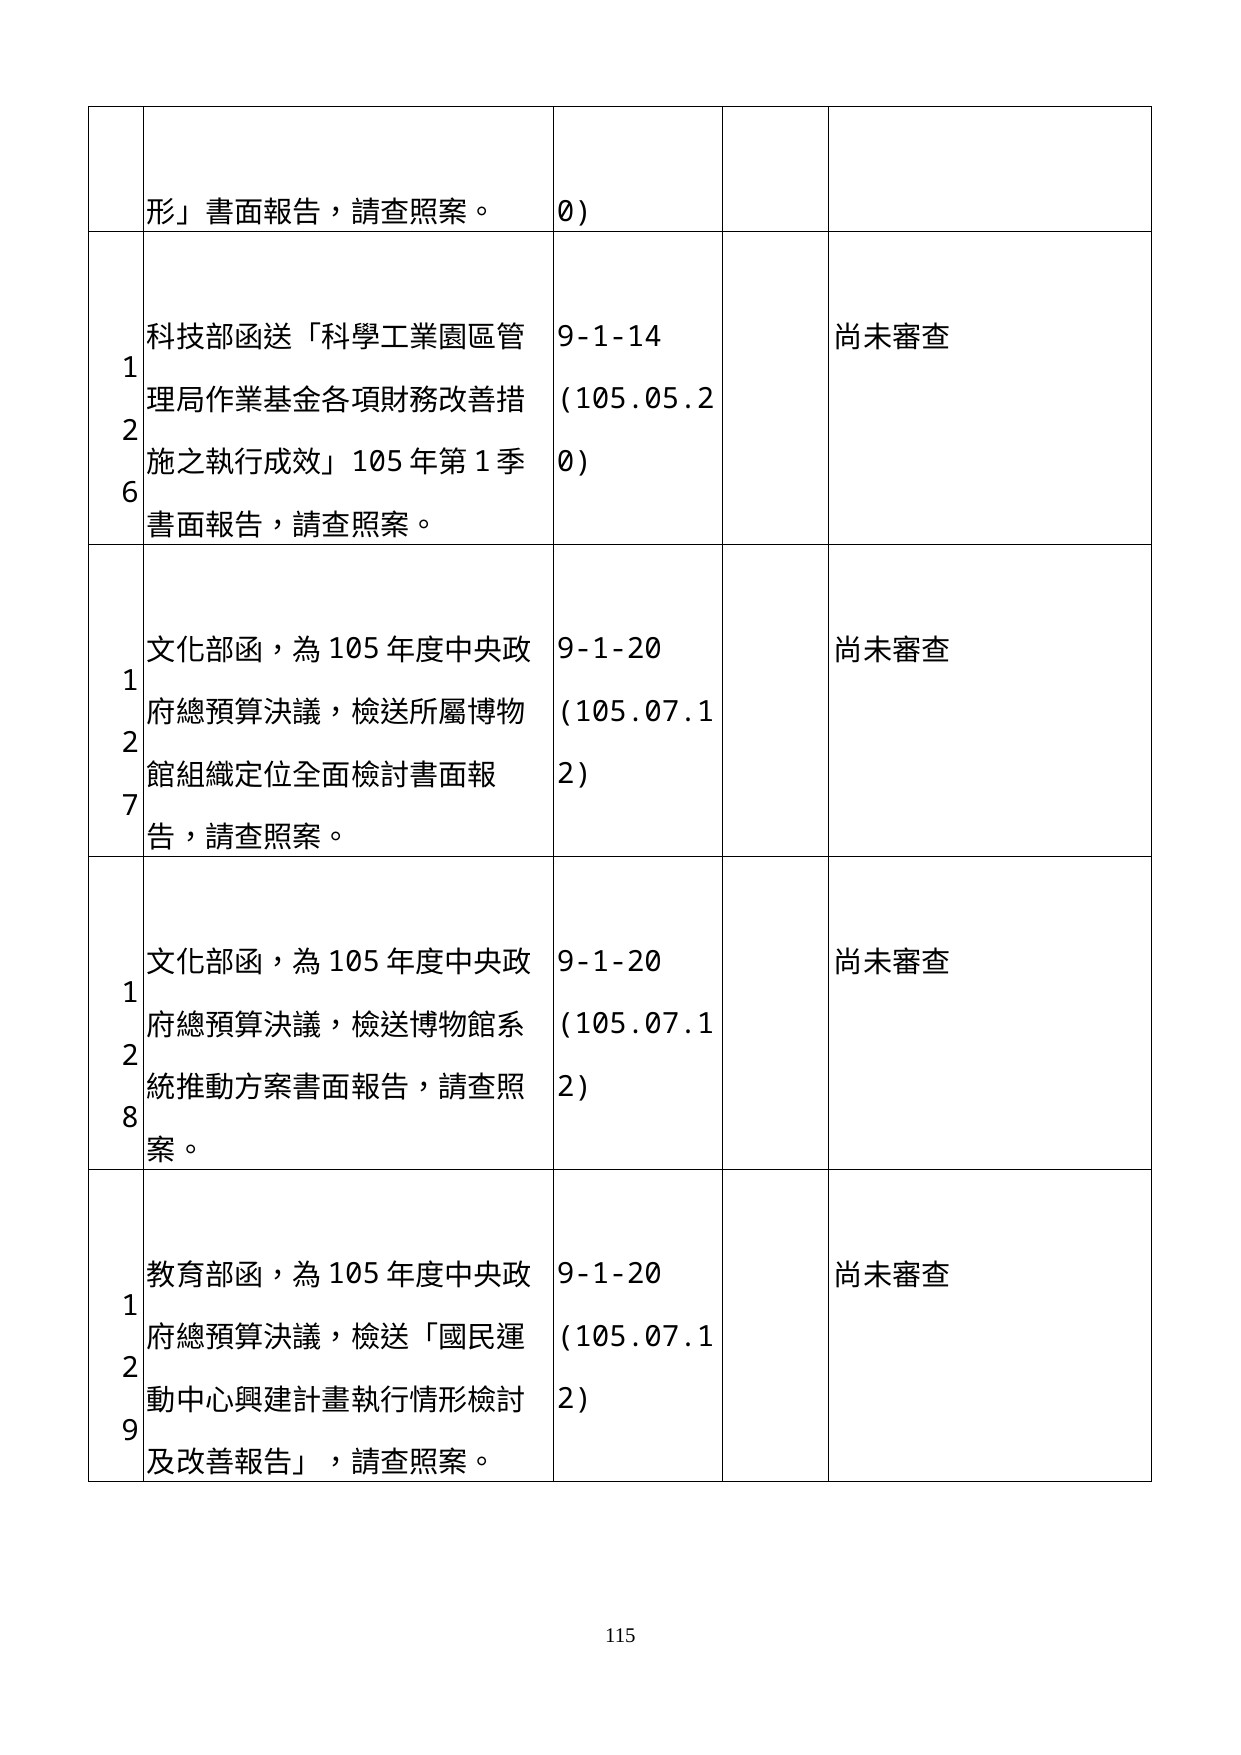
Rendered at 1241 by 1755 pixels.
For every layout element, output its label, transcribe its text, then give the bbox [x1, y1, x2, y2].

table_cell [89, 232, 143, 543]
table_cell 9-1-20 (105.07.12) [554, 1170, 722, 1481]
table_cell 教育部函，為105年度中央政府總預算決議，檢送「國民運動中心興建計畫執行情形檢討及改善報告」，請查照案。 [144, 1170, 553, 1481]
table_cell 9-1-14 (105.05.20) [554, 232, 722, 543]
table_cell [89, 857, 143, 1168]
table_cell 尚未審查 [829, 232, 1151, 543]
table_cell 尚未審查 [829, 1170, 1151, 1481]
table_cell 9-1-20 (105.07.12) [554, 857, 722, 1168]
table_cell 0) [554, 107, 722, 231]
table_cell 9-1-20 (105.07.12) [554, 545, 722, 856]
table_cell [89, 107, 143, 231]
table_cell [89, 1170, 143, 1481]
table_cell 文化部函，為105年度中央政府總預算決議，檢送所屬博物館組織定位全面檢討書面報告，請查照案。 [144, 545, 553, 856]
table_cell [723, 857, 828, 1168]
table_cell [829, 107, 1151, 231]
table_cell 尚未審查 [829, 857, 1151, 1168]
table_cell [89, 545, 143, 856]
table_cell 文化部函，為105年度中央政府總預算決議，檢送博物館系統推動方案書面報告，請查照案。 [144, 857, 553, 1168]
table_cell 形」書面報告，請查照案。 [144, 107, 553, 231]
table_cell 尚未審查 [829, 545, 1151, 856]
table_cell [723, 1170, 828, 1481]
table_cell [723, 107, 828, 231]
table_cell [723, 232, 828, 543]
table_cell 科技部函送「科學工業園區管理局作業基金各項財務改善措施之執行成效」105年第1季書面報告，請查照案。 [144, 232, 553, 543]
table_cell [723, 545, 828, 856]
